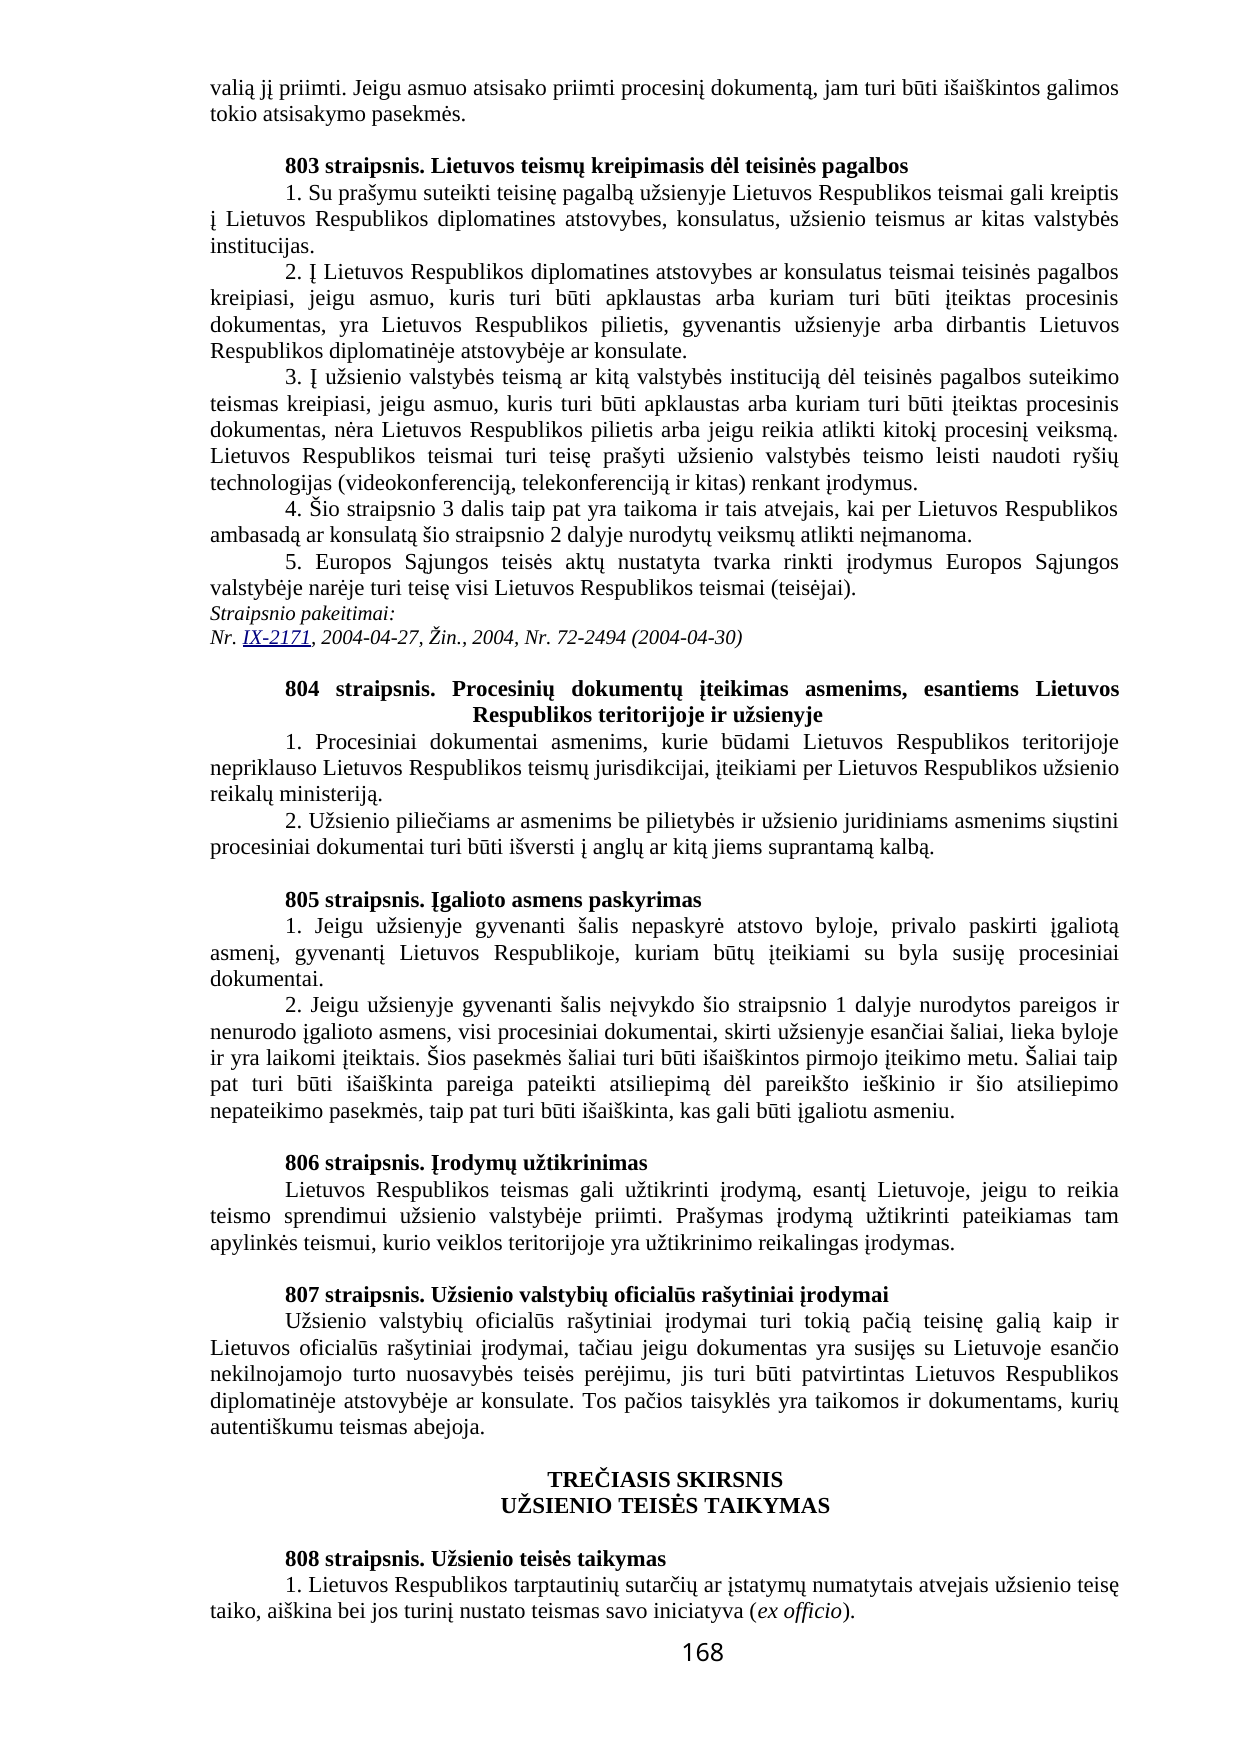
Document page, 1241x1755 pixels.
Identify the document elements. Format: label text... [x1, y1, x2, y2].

subtitle Trečiasis skirsnis [210, 1466, 1120, 1492]
text Nr. IX-2171, 2004-04-27, Žin., 2004, Nr. 72-2494 (2004-04-30) [210, 625, 1120, 649]
text valią jį priimti. Jeigu asmuo atsisako priimti procesinį dokumentą, jam turi būti išaiškintos galimos tokio atsisakymo pasekmės. [210, 73, 1120, 126]
text 805 straipsnis. Įgalioto asmens paskyrimas [210, 886, 1120, 912]
text 1. Procesiniai dokumentai asmenims, kurie būdami Lietuvos Respublikos teritorijoje nepriklauso Lietuvos Respublikos teismų jurisdikcijai, įteikiami per Lietuvos Respublikos užsienio reikalų ministeriją. [210, 728, 1120, 807]
text 804 straipsnis. Procesinių dokumentų įteikimas asmenims, esantiems Lietuvos Respublikos teritorijoje ir užsienyje [285, 675, 1120, 728]
text 1. Jeigu užsienyje gyvenanti šalis nepaskyrė atstovo byloje, privalo paskirti įgaliotą asmenį, gyvenantį Lietuvos Respublikoje, kuriam būtų įteikiami su byla susiję procesiniai dokumentai. [210, 912, 1120, 991]
text 807 straipsnis. Užsienio valstybių oficialūs rašytiniai įrodymai [210, 1281, 1120, 1308]
text 5. Europos Sąjungos teisės aktų nustatyta tvarka rinkti įrodymus Europos Sąjungos valstybėje narėje turi teisę visi Lietuvos Respublikos teismai (teisėjai). [210, 548, 1120, 601]
text 1. Lietuvos Respublikos tarptautinių sutarčių ar įstatymų numatytais atvejais užsienio teisę taiko, aiškina bei jos turinį nustato teismas savo iniciatyva (ex officio). [210, 1571, 1120, 1624]
text 4. Šio straipsnio 3 dalis taip pat yra taikoma ir tais atvejais, kai per Lietuvos Respublikos ambasadą ar konsulatą šio straipsnio 2 dalyje nurodytų veiksmų atlikti neįmanoma. [210, 495, 1120, 548]
text Straipsnio pakeitimai: [210, 601, 1120, 625]
text 2. Jeigu užsienyje gyvenanti šalis neįvykdo šio straipsnio 1 dalyje nurodytos pareigos ir nenurodo įgalioto asmens, visi procesiniai dokumentai, skirti užsienyje esančiai šaliai, lieka byloje ir yra laikomi įteiktais. Šios pasekmės šaliai turi būti išaiškintos pirmojo įteikimo metu. Šaliai taip pat turi būti išaiškinta pareiga pateikti atsiliepimą dėl pareikšto ieškinio ir šio atsiliepimo nepateikimo pasekmės, taip pat turi būti išaiškinta, kas gali būti įgaliotu asmeniu. [210, 991, 1120, 1123]
text 808 straipsnis. Užsienio teisės taikymas [210, 1545, 1120, 1571]
text 1. Su prašymu suteikti teisinę pagalbą užsienyje Lietuvos Respublikos teismai gali kreiptis į Lietuvos Respublikos diplomatines atstovybes, konsulatus, užsienio teismus ar kitas valstybės institucijas. [210, 179, 1120, 258]
text 2. Užsienio piliečiams ar asmenims be pilietybės ir užsienio juridiniams asmenims siųstini procesiniai dokumentai turi būti išversti į anglų ar kitą jiems suprantamą kalbą. [210, 807, 1120, 859]
text Užsienio valstybių oficialūs rašytiniai įrodymai turi tokią pačią teisinę galią kaip ir Lietuvos oficialūs rašytiniai įrodymai, tačiau jeigu dokumentas yra susijęs su Lietuvoje esančio nekilnojamojo turto nuosavybės teisės perėjimu, jis turi būti patvirtintas Lietuvos Respublikos diplomatinėje atstovybėje ar konsulate. Tos pačios taisyklės yra taikomos ir dokumentams, kurių autentiškumu teismas abejoja. [210, 1308, 1120, 1439]
subtitle Užsienio teisės taikymas [210, 1492, 1120, 1518]
text 806 straipsnis. Įrodymų užtikrinimas [210, 1149, 1120, 1176]
text 2. Į Lietuvos Respublikos diplomatines atstovybes ar konsulatus teismai teisinės pagalbos kreipiasi, jeigu asmuo, kuris turi būti apklaustas arba kuriam turi būti įteiktas procesinis dokumentas, yra Lietuvos Respublikos pilietis, gyvenantis užsienyje arba dirbantis Lietuvos Respublikos diplomatinėje atstovybėje ar konsulate. [210, 258, 1120, 363]
text Lietuvos Respublikos teismas gali užtikrinti įrodymą, esantį Lietuvoje, jeigu to reikia teismo sprendimui užsienio valstybėje priimti. Prašymas įrodymą užtikrinti pateikiamas tam apylinkės teismui, kurio veiklos teritorijoje yra užtikrinimo reikalingas įrodymas. [210, 1176, 1120, 1255]
text 803 straipsnis. Lietuvos teismų kreipimasis dėl teisinės pagalbos [210, 153, 1120, 179]
text 3. Į užsienio valstybės teismą ar kitą valstybės instituciją dėl teisinės pagalbos suteikimo teismas kreipiasi, jeigu asmuo, kuris turi būti apklaustas arba kuriam turi būti įteiktas procesinis dokumentas, nėra Lietuvos Respublikos pilietis arba jeigu reikia atlikti kitokį procesinį veiksmą. Lietuvos Respublikos teismai turi teisę prašyti užsienio valstybės teismo leisti naudoti ryšių technologijas (videokonferenciją, telekonferenciją ir kitas) renkant įrodymus. [210, 363, 1120, 495]
